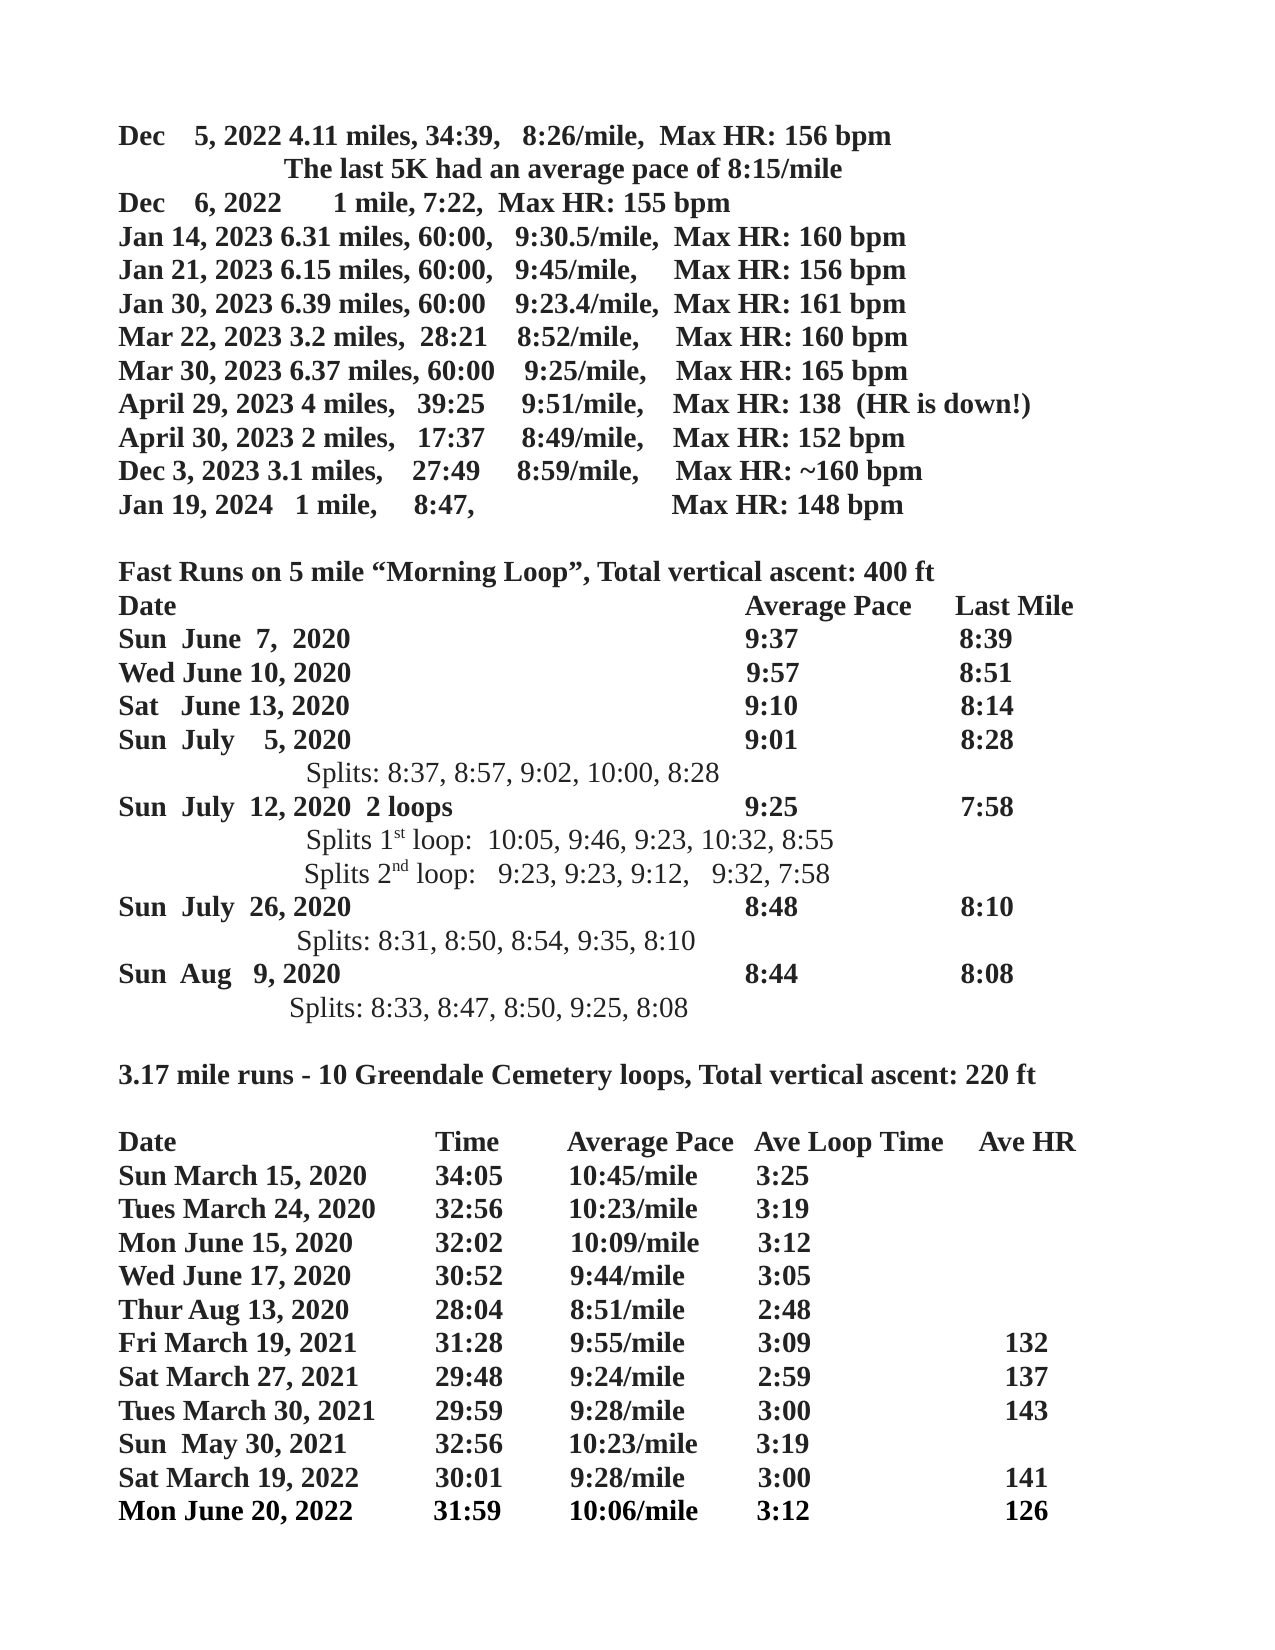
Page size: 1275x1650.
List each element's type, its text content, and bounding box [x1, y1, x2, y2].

text Sun May 30, 2021 32:56 10:23/mile 3:19 [118, 1426, 1161, 1460]
list 3.17 mile runs - 10 Greendale Cemetery loops, Total vertical ascent: 220 ft [118, 1057, 1161, 1091]
text Mon June 15, 2020 32:02 10:09/mile 3:12 [118, 1225, 1161, 1258]
text Mar 22, 2023 3.2 miles, 28:21 8:52/mile, Max HR: 160 bpm [118, 319, 1161, 353]
text Fast Runs on 5 mile “Morning Loop”, Total vertical ascent: 400 ft [118, 554, 1161, 588]
text Jan 30, 2023 6.39 miles, 60:00 9:23.4/mile, Max HR: 161 bpm [118, 286, 1161, 319]
text Jan 14, 2023 6.31 miles, 60:00, 9:30.5/mile, Max HR: 160 bpm [118, 219, 1161, 252]
text Sat March 27, 2021 29:48 9:24/mile 2:59 137 [118, 1359, 1161, 1393]
text Mon June 20, 2022 31:59 10:06/mile 3:12 126 [118, 1493, 1157, 1527]
text Tues March 30, 2021 29:59 9:28/mile 3:00 143 [118, 1393, 1161, 1426]
text Sun July 26, 2020 8:48 8:10 Splits: 8:31, 8:50, 8:54, 9:35, 8:10 [118, 889, 1161, 957]
text Wed June 10, 2020 9:57 8:51 [118, 655, 1161, 688]
text The last 5K had an average pace of 8:15/mile [118, 152, 1161, 185]
text Sat March 19, 2022 30:01 9:28/mile 3:00 141 [118, 1460, 1161, 1493]
text Wed June 17, 2020 30:52 9:44/mile 3:05 [118, 1258, 1161, 1292]
text April 29, 2023 4 miles, 39:25 9:51/mile, Max HR: 138 (HR is down!) [118, 386, 1161, 420]
text Dec 5, 2022 4.11 miles, 34:39, 8:26/mile, Max HR: 156 bpm [118, 118, 1161, 152]
text Sun March 15, 2020 34:05 10:45/mile 3:25 [118, 1158, 1161, 1191]
text Dec 6, 2022 1 mile, 7:22, Max HR: 155 bpm [118, 185, 1161, 219]
text Date Time Average Pace Ave Loop Time Ave HR [118, 1124, 1161, 1158]
text Dec 3, 2023 3.1 miles, 27:49 8:59/mile, Max HR: ~160 bpm [118, 453, 1161, 487]
text Jan 21, 2023 6.15 miles, 60:00, 9:45/mile, Max HR: 156 bpm [118, 252, 1161, 286]
text Sun June 7, 2020 9:37 8:39 [118, 621, 1161, 655]
text Date Average Pace Last Mile [118, 588, 1161, 621]
text Splits 2nd loop: 9:23, 9:23, 9:12, 9:32, 7:58 [118, 856, 1161, 889]
text Tues March 24, 2020 32:56 10:23/mile 3:19 [118, 1191, 1161, 1225]
text Thur Aug 13, 2020 28:04 8:51/mile 2:48 [118, 1292, 1161, 1326]
text Sat June 13, 2020 9:10 8:14 Sun July 5, 2020 9:01 8:28 Splits: 8:37, 8:57, 9:02, 10:00, 8:28 Sun July 12, 2020 2 loops 9:25 7:58 Splits 1st loop: 10:05, 9:46, 9:23, 10:32, 8:55 [118, 688, 1161, 856]
text Jan 19, 2024 1 mile, 8:47, Max HR: 148 bpm [118, 487, 1161, 521]
text Sun Aug 9, 2020 8:44 8:08 Splits: 8:33, 8:47, 8:50, 9:25, 8:08 [118, 957, 1161, 1024]
text Fri March 19, 2021 31:28 9:55/mile 3:09 132 [118, 1326, 1161, 1359]
text Mar 30, 2023 6.37 miles, 60:00 9:25/mile, Max HR: 165 bpm [118, 353, 1161, 386]
text April 30, 2023 2 miles, 17:37 8:49/mile, Max HR: 152 bpm [118, 420, 1161, 453]
